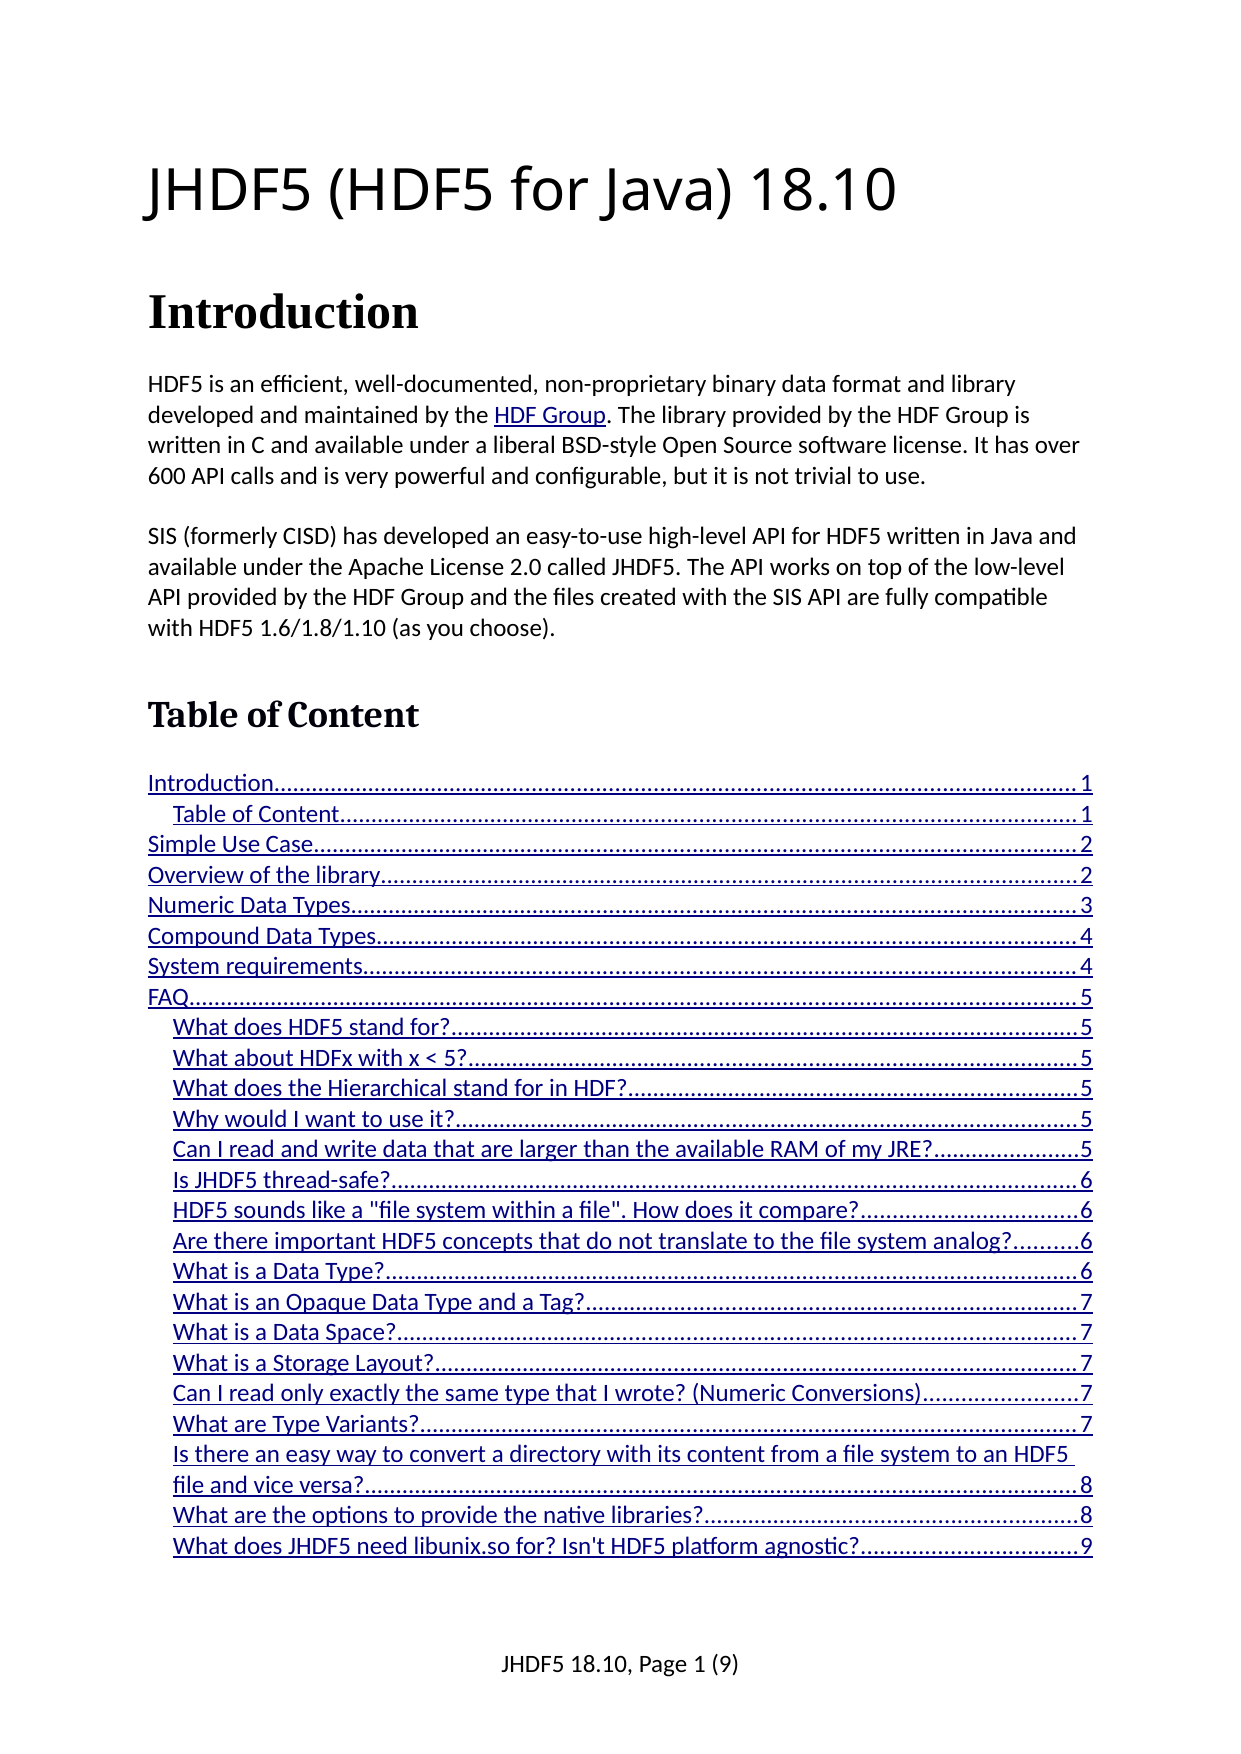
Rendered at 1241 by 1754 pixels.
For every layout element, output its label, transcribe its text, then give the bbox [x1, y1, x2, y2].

text What does the Hierarchical stand for in HDF? 5 [173, 1072, 1093, 1098]
text What about HDFx with x < 5? 5 [173, 1042, 1093, 1068]
text Can I read only exactly the same type that I wrote? (Numeric Conversions) 7 [173, 1378, 1093, 1404]
text System requirements 4 [148, 950, 1093, 976]
text Compound Data Types 4 [148, 920, 1093, 946]
text Why would I want to use it? 5 [173, 1103, 1093, 1129]
text HDF5 sounds like a "file system within a file". How does it compare? 6 [173, 1194, 1093, 1220]
text Is there an easy way to convert a directory with its content from a file system to an HDF5 file and vice versa? 8 [173, 1439, 1093, 1495]
text Is JHDF5 thread-safe? 6 [173, 1164, 1093, 1190]
text What is a Data Space? 7 [173, 1317, 1093, 1343]
text What is a Data Type? 6 [173, 1256, 1093, 1281]
text FAQ 5 [148, 981, 1093, 1007]
text What does HDF5 stand for? 5 [173, 1011, 1093, 1037]
text What are the options to provide the native libraries? 8 [173, 1500, 1093, 1526]
text HDF5 is an efficient, well-documented, non-proprietary binary data format and library developed and maintained by the HDF Group. The library provided by the HDF Group is written in C and available under a liberal BSD-style Open Source software license. It has over 600 API calls and is very powerful and configurable, but it is not trivial to use. [148, 368, 1093, 491]
text Can I read and write data that are larger than the available RAM of my JRE? 5 [173, 1133, 1093, 1159]
text Overview of the library 2 [148, 859, 1093, 885]
subtitle Introduction [148, 282, 1093, 339]
text JHDF5 (HDF5 for Java) 18.10 [148, 148, 1093, 227]
text What is a Storage Layout? 7 [173, 1347, 1093, 1373]
text SIS (formerly CISD) has developed an easy-to-use high-level API for HDF5 written in Java and available under the Apache License 2.0 called JHDF5. The API works on top of the low-level API provided by the HDF Group and the files created with the SIS API are fully compatible with HDF5 1.6/1.8/1.10 (as you choose). [148, 520, 1093, 642]
text Table of Content 1 [173, 798, 1093, 824]
text Simple Use Case 2 [148, 828, 1093, 854]
text Numeric Data Types 3 [148, 889, 1093, 915]
text What is an Opaque Data Type and a Tag? 7 [173, 1286, 1093, 1312]
text What does JHDF5 need libunix.so for? Isn't HDF5 platform agnostic? 9 [173, 1530, 1093, 1556]
text What are Type Variants? 7 [173, 1408, 1093, 1434]
subtitle Table of Content [148, 693, 1093, 737]
text Introduction 1 [148, 767, 1093, 793]
text Are there important HDF5 concepts that do not translate to the file system analog? 6 [173, 1225, 1093, 1251]
